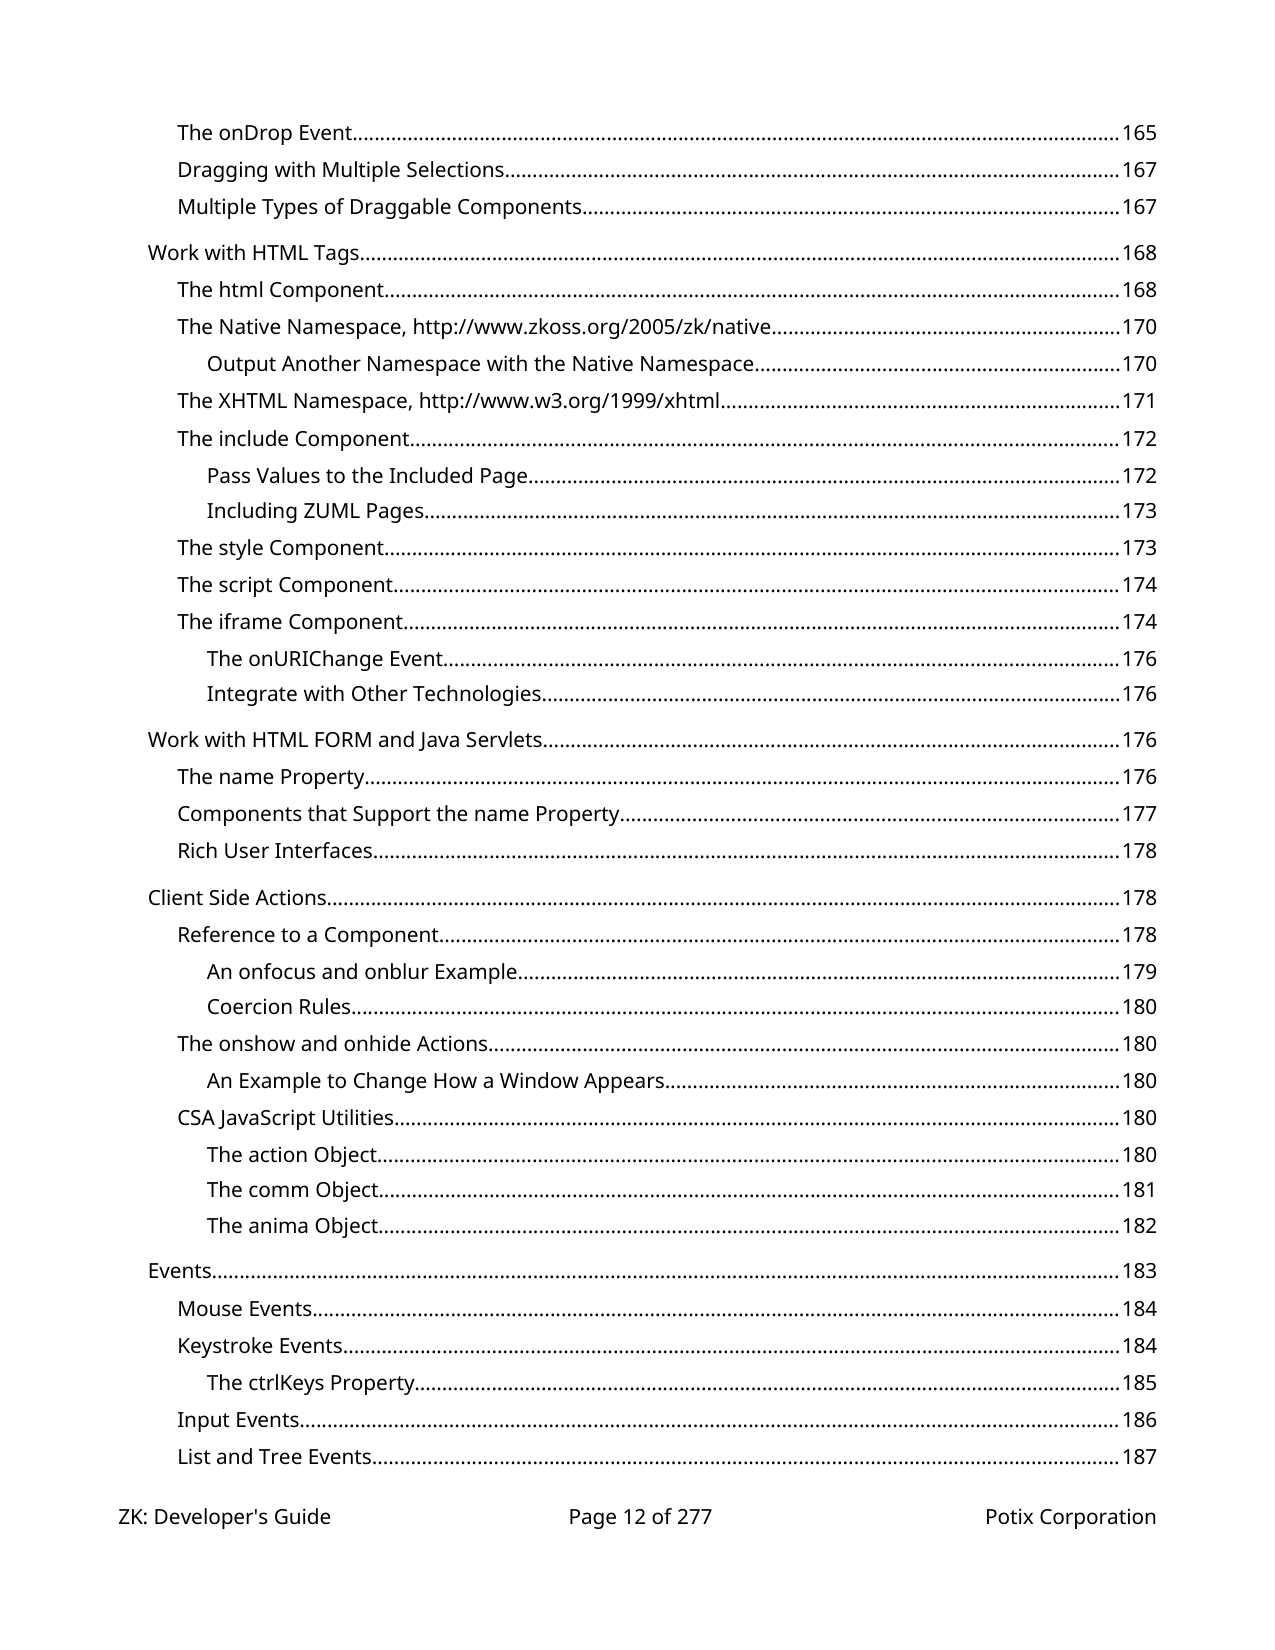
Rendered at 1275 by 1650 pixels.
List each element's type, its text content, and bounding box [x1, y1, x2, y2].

text The script Component 174 [177, 570, 1157, 598]
text Events 183 [148, 1257, 1157, 1285]
text The onURIChange Event 176 [207, 644, 1157, 672]
text Including ZUML Pages 173 [207, 496, 1157, 524]
text Pass Values to the Included Page 172 [207, 461, 1157, 489]
text An Example to Change How a Window Appears 180 [207, 1066, 1157, 1094]
text The comm Object 181 [207, 1176, 1157, 1204]
text Dragging with Multiple Selections 167 [177, 155, 1157, 183]
text Client Side Actions 178 [148, 883, 1157, 911]
text Output Another Namespace with the Native Namespace 170 [207, 349, 1157, 378]
text List and Tree Events 187 [177, 1442, 1157, 1470]
text Work with HTML FORM and Java Servlets 176 [148, 725, 1157, 754]
text Integrate with Other Technologies 176 [207, 679, 1157, 708]
text The iframe Component 174 [177, 607, 1157, 635]
text The onDrop Event 165 [177, 118, 1157, 146]
text An onfocus and onblur Example 179 [207, 957, 1157, 985]
text Multiple Types of Draggable Components 167 [177, 192, 1157, 221]
text The style Component 173 [177, 533, 1157, 561]
text The include Component 172 [177, 424, 1157, 452]
text Components that Support the name Property 177 [177, 799, 1157, 828]
text Keystroke Events 184 [177, 1331, 1157, 1359]
text Rich User Interfaces 178 [177, 837, 1157, 865]
text Input Events 186 [177, 1405, 1157, 1433]
text Work with HTML Tags 168 [148, 238, 1157, 266]
text The onshow and onhide Actions 180 [177, 1029, 1157, 1057]
text The html Component 168 [177, 275, 1157, 303]
text Coercion Rules 180 [207, 992, 1157, 1020]
text The XHTML Namespace, http://www.w3.org/1999/xhtml 171 [177, 387, 1157, 415]
text The action Object 180 [207, 1140, 1157, 1168]
text Reference to a Component 178 [177, 920, 1157, 948]
text Mouse Events 184 [177, 1294, 1157, 1322]
text The ctrlKeys Property 185 [207, 1368, 1157, 1396]
text The anima Object 182 [207, 1211, 1157, 1239]
text CSA JavaScript Utilities 180 [177, 1103, 1157, 1131]
text The name Property 176 [177, 762, 1157, 791]
text The Native Namespace, http://www.zkoss.org/2005/zk/native 170 [177, 312, 1157, 341]
